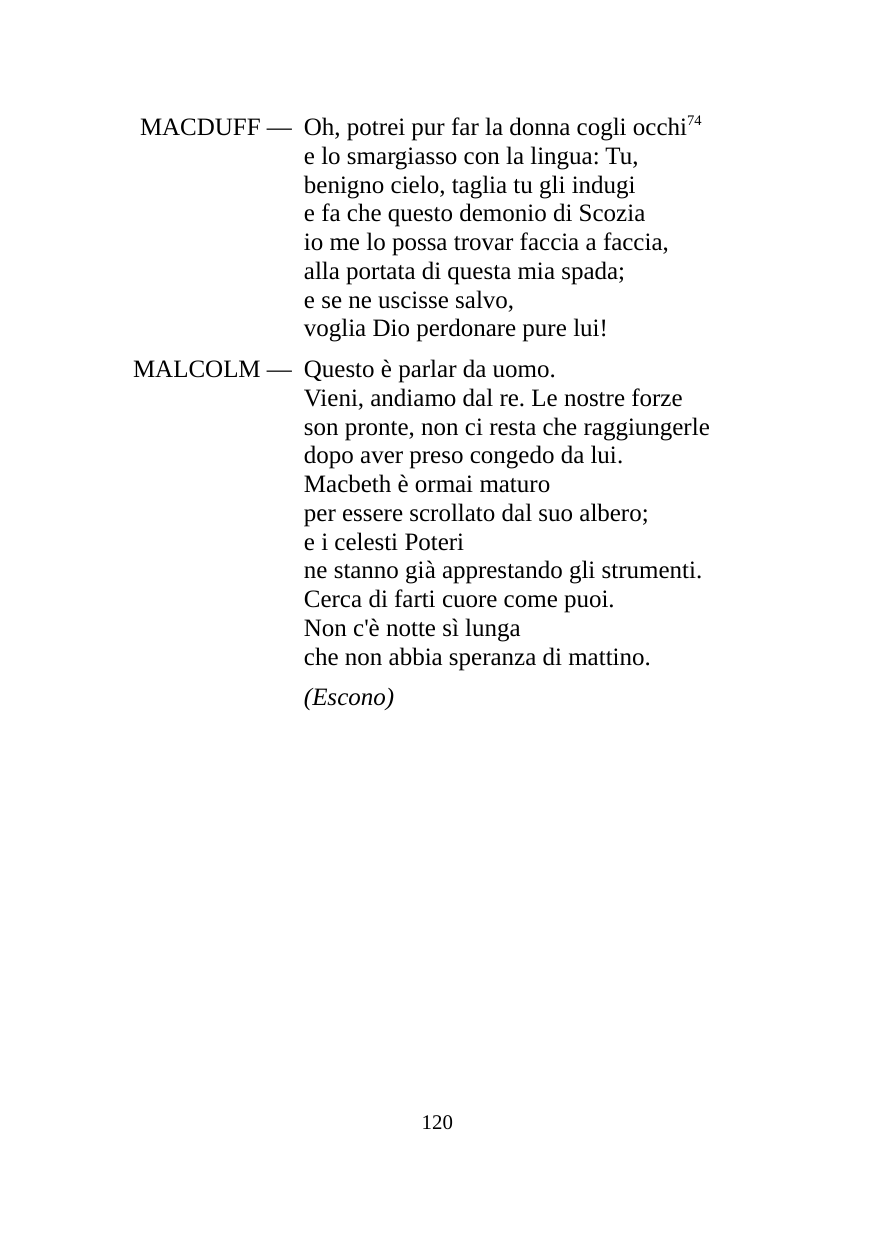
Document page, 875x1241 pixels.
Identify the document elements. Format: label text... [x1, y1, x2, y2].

table_cell (Escono) [298, 676, 768, 717]
table_cell Oh, potrei pur far la donna cogli occhi e lo smargiasso con la lingua: Tu, benigno cielo, taglia tu gli indugi e fa che questo demonio di Scozia io me lo possa trovar faccia a faccia, alla portata di questa mia spada; e se ne uscisse salvo, voglia Dio perdonare pure lui! [298, 106, 768, 348]
table_cell MALCOLM — [106, 348, 298, 717]
table_cell Questo è parlar da uomo. Vieni, andiamo dal re. Le nostre forze son pronte, non ci resta che raggiungerle dopo aver preso congedo da lui. Macbeth è ormai maturo per essere scrollato dal suo albero; e i celesti Poteri ne stanno già apprestando gli strumenti. Cerca di farti cuore come puoi. Non c'è notte sì lunga che non abbia speranza di mattino. [298, 348, 768, 676]
table_cell MACDUFF — [106, 106, 298, 348]
